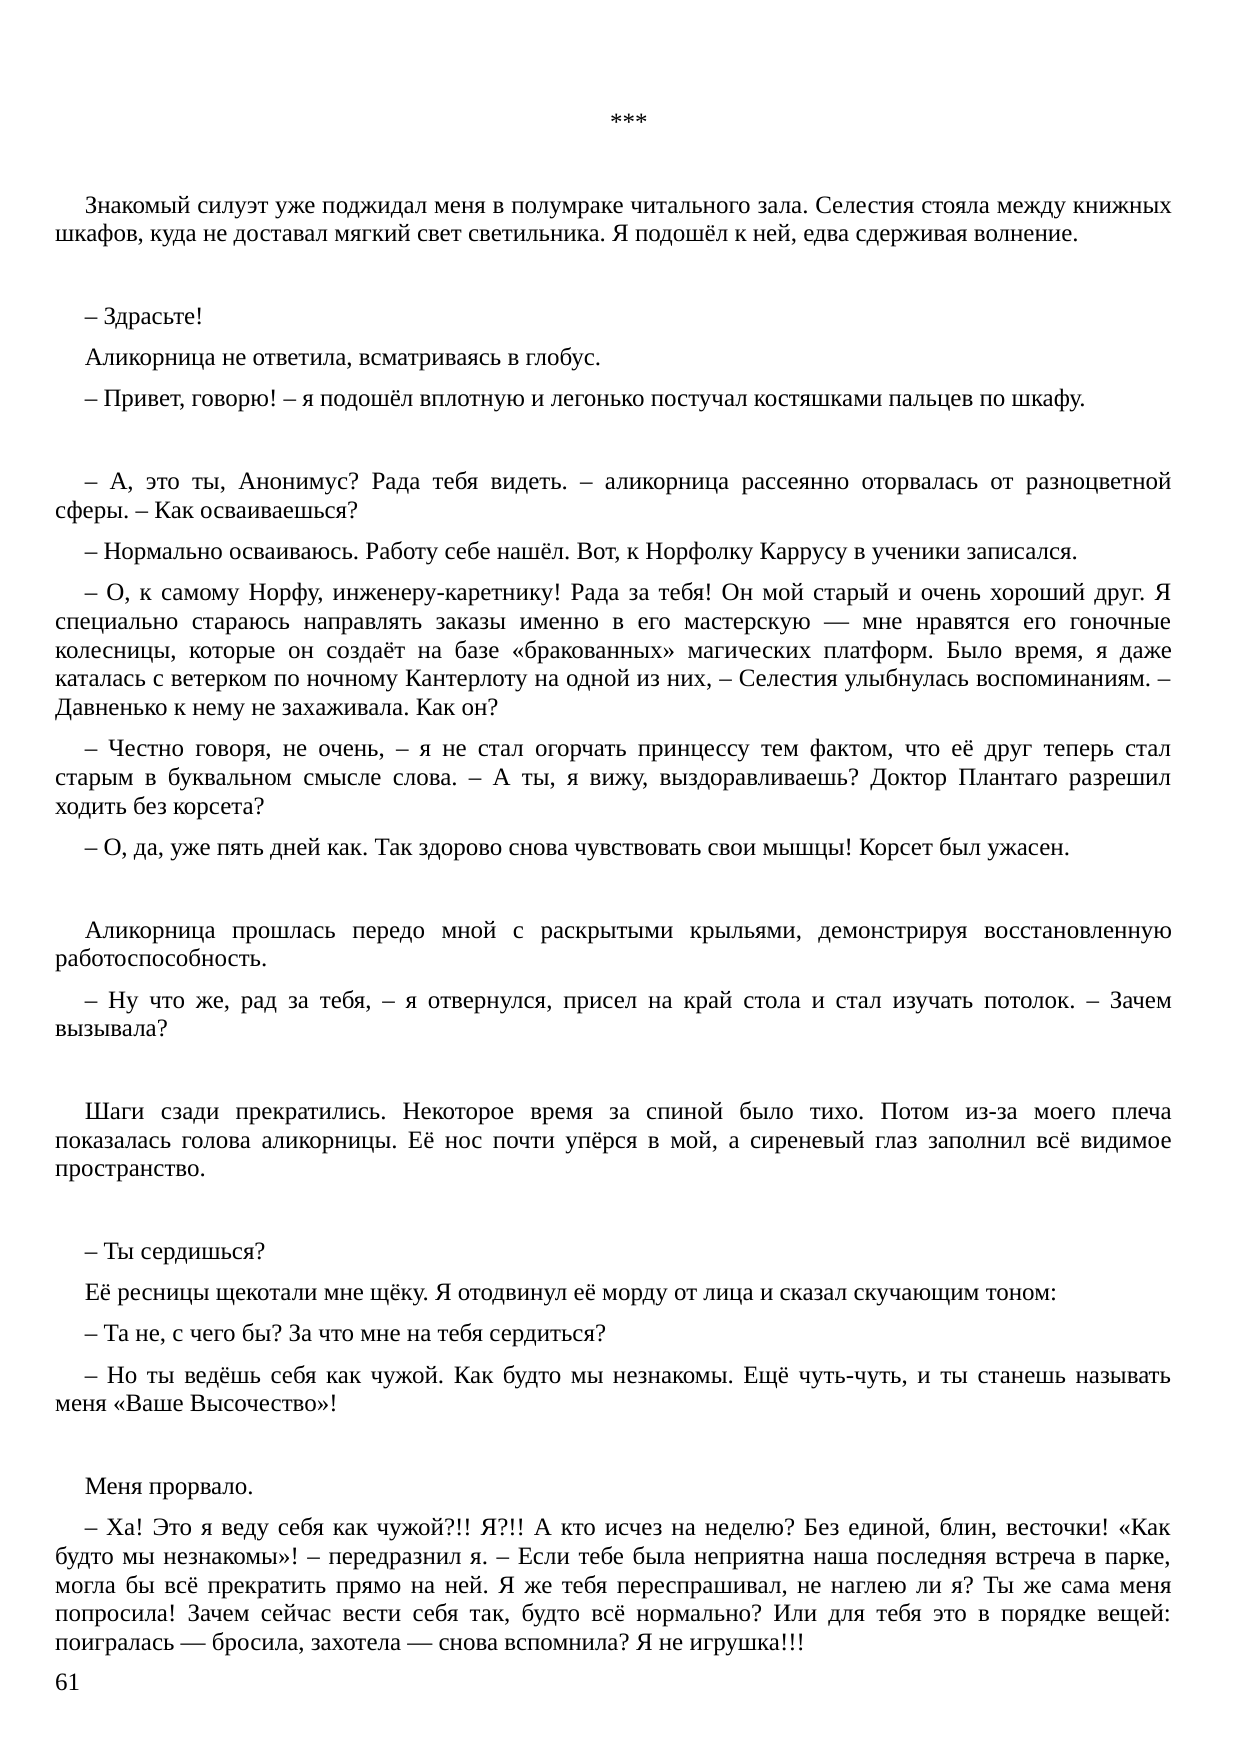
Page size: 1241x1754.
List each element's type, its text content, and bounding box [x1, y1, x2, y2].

text – Здрасьте! [55, 301, 1173, 330]
text – Ну что же, рад за тебя, – я отвернулся, присел на край стола и стал изучать потолок. – Зачем вызывала? [55, 985, 1173, 1042]
text – О, да, уже пять дней как. Так здорово снова чувствовать свои мышцы! Корсет был ужасен. [55, 832, 1173, 861]
text – Ха! Это я веду себя как чужой?!! Я?!! А кто исчез на неделю? Без единой, блин, весточки! «Как будто мы незнакомы»! – передразнил я. – Если тебе была неприятна наша последняя встреча в парке, могла бы всё прекратить прямо на ней. Я же тебя переспрашивал, не наглею ли я? Ты же сама меня попросила! Зачем сейчас вести себя так, будто всё нормально? Или для тебя это в порядке вещей: поигралась — бросила, захотела — снова вспомнила? Я не игрушка!!! [55, 1512, 1173, 1656]
text – Та не, с чего бы? За что мне на тебя сердиться? [55, 1318, 1173, 1347]
text – А, это ты, Анонимус? Рада тебя видеть. – аликорница рассеянно оторвалась от разноцветной сферы. – Как осваиваешься? [55, 466, 1173, 523]
text – Честно говоря, не очень, – я не стал огорчать принцессу тем фактом, что её друг теперь стал старым в буквальном смысле слова. – А ты, я вижу, выздоравливаешь? Доктор Плантаго разрешил ходить без корсета? [55, 733, 1173, 820]
text – Нормально осваиваюсь. Работу себе нашёл. Вот, к Норфолку Каррусу в ученики записался. [55, 536, 1173, 565]
text – Привет, говорю! – я подошёл вплотную и легонько постучал костяшками пальцев по шкафу. [55, 383, 1173, 412]
text – Но ты ведёшь себя как чужой. Как будто мы незнакомы. Ещё чуть-чуть, и ты станешь называть меня «Ваше Высочество»! [55, 1360, 1173, 1417]
text Знакомый силуэт уже поджидал меня в полумраке читального зала. Селестия стояла между книжных шкафов, куда не доставал мягкий свет светильника. Я подошёл к ней, едва сдерживая волнение. [55, 190, 1173, 247]
text Меня прорвало. [55, 1471, 1173, 1500]
text Шаги сзади прекратились. Некоторое время за спиной было тихо. Потом из-за моего плеча показалась голова аликорницы. Её нос почти упёрся в мой, а сиреневый глаз заполнил всё видимое пространство. [55, 1096, 1173, 1182]
text Аликорница прошлась передо мной с раскрытыми крыльями, демонстрируя восстановленную работоспособность. [55, 915, 1173, 972]
text Аликорница не ответила, всматриваясь в глобус. [55, 342, 1173, 371]
text Её ресницы щекотали мне щёку. Я отодвинул её морду от лица и сказал скучающим тоном: [55, 1277, 1173, 1306]
text *** [55, 107, 1173, 136]
text – О, к самому Норфу, инженеру-каретнику! Рада за тебя! Он мой старый и очень хороший друг. Я специально стараюсь направлять заказы именно в его мастерскую — мне нравятся его гоночные колесницы, которые он создаёт на базе «бракованных» магических платформ. Было время, я даже каталась с ветерком по ночному Кантерлоту на одной из них, – Селестия улыбнулась воспоминаниям. – Давненько к нему не захаживала. Как он? [55, 577, 1173, 721]
text – Ты сердишься? [55, 1236, 1173, 1265]
